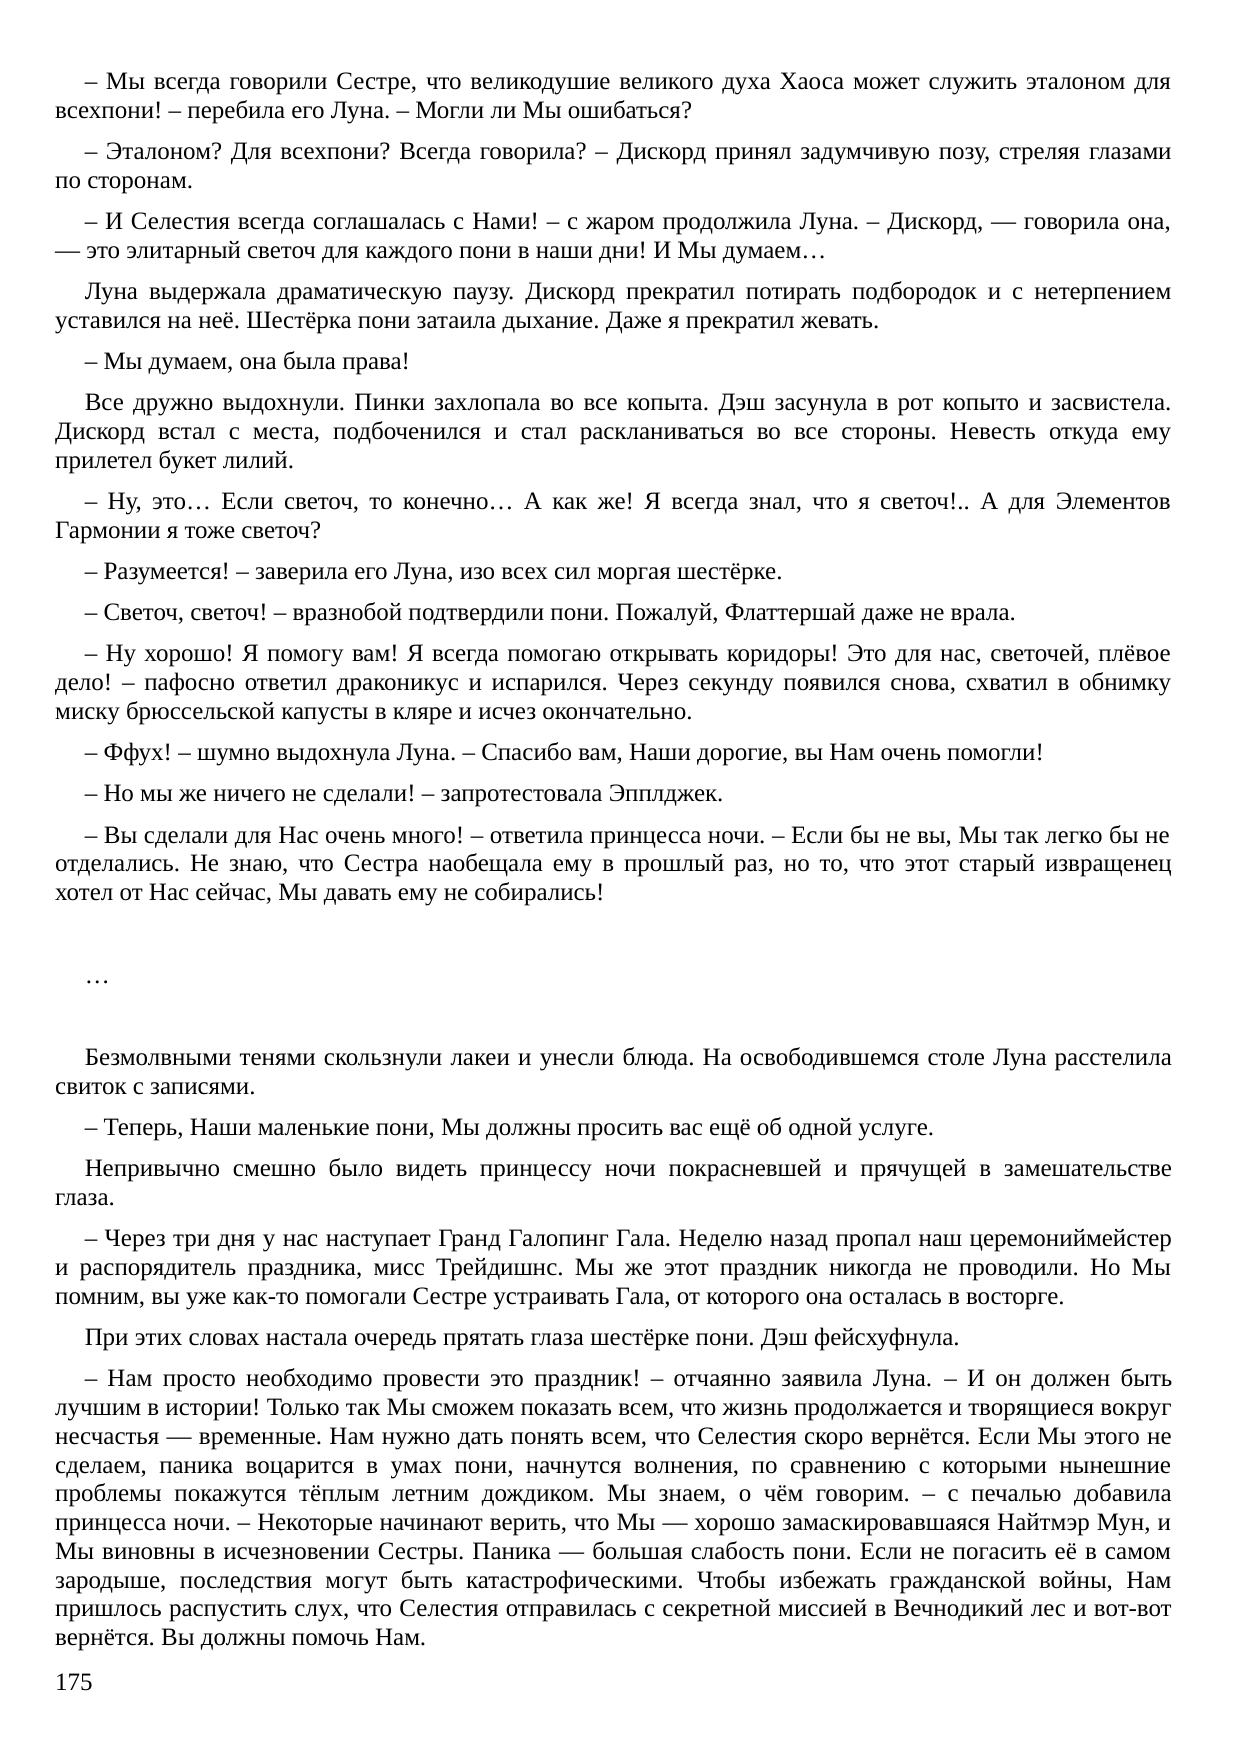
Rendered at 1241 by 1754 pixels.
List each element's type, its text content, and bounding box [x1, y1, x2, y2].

text – Эталоном? Для всехпони? Всегда говорила? – Дискорд принял задумчивую позу, стреляя глазами по сторонам. [55, 136, 1173, 193]
text – Теперь, Наши маленькие пони, Мы должны просить вас ещё об одной услуге. [55, 1112, 1173, 1141]
text – Вы сделали для Нас очень много! – ответила принцесса ночи. – Если бы не вы, Мы так легко бы не отделались. Не знаю, что Сестра наобещала ему в прошлый раз, но то, что этот старый извращенец хотел от Нас сейчас, Мы давать ему не собирались! [55, 820, 1173, 906]
text Безмолвными тенями скользнули лакеи и унесли блюда. На освободившемся столе Луна расстелила свиток с записями. [55, 1042, 1173, 1100]
text … [55, 960, 1173, 988]
text – Мы думаем, она была права! [55, 346, 1173, 375]
text – Светоч, светоч! – вразнобой подтвердили пони. Пожалуй, Флаттершай даже не врала. [55, 597, 1173, 626]
text – И Селестия всегда соглашалась с Нами! – с жаром продолжила Луна. – Дискорд, — говорила она, — это элитарный светоч для каждого пони в наши дни! И Мы думаем… [55, 206, 1173, 263]
text При этих словах настала очередь прятать глаза шестёрке пони. Дэш фейсхуфнула. [55, 1322, 1173, 1351]
text – Ффух! – шумно выдохнула Луна. – Спасибо вам, Наши дорогие, вы Нам очень помогли! [55, 737, 1173, 766]
text Все дружно выдохнули. Пинки захлопала во все копыта. Дэш засунула в рот копыто и засвистела. Дискорд встал с места, подбоченился и стал раскланиваться во все стороны. Невесть откуда ему прилетел букет лилий. [55, 387, 1173, 473]
text – Ну, это… Если светоч, то конечно… А как же! Я всегда знал, что я светоч!.. А для Элементов Гармонии я тоже светоч? [55, 486, 1173, 543]
text – Мы всегда говорили Сестре, что великодушие великого духа Хаоса может служить эталоном для всехпони! – перебила его Луна. – Могли ли Мы ошибаться? [55, 66, 1173, 123]
text – Через три дня у нас наступает Гранд Галопинг Гала. Неделю назад пропал наш церемониймейстер и распорядитель праздника, мисс Трейдишнс. Мы же этот праздник никогда не проводили. Но Мы помним, вы уже как-то помогали Сестре устраивать Гала, от которого она осталась в восторге. [55, 1223, 1173, 1310]
text – Ну хорошо! Я помогу вам! Я всегда помогаю открывать коридоры! Это для нас, светочей, плёвое дело! – пафосно ответил драконикус и испарился. Через секунду появился снова, схватил в обнимку миску брюссельской капусты в кляре и исчез окончательно. [55, 638, 1173, 725]
text – Нам просто необходимо провести это праздник! – отчаянно заявила Луна. – И он должен быть лучшим в истории! Только так Мы сможем показать всем, что жизнь продолжается и творящиеся вокруг несчастья — временные. Нам нужно дать понять всем, что Селестия скоро вернётся. Если Мы этого не сделаем, паника воцарится в умах пони, начнутся волнения, по сравнению с которыми нынешние проблемы покажутся тёплым летним дождиком. Мы знаем, о чём говорим. – с печалью добавила принцесса ночи. – Некоторые начинают верить, что Мы — хорошо замаскировавшаяся Найтмэр Мун, и Мы виновны в исчезновении Сестры. Паника — большая слабость пони. Если не погасить её в самом зародыше, последствия могут быть катастрофическими. Чтобы избежать гражданской войны, Нам пришлось распустить слух, что Селестия отправилась с секретной миссией в Вечнодикий лес и вот-вот вернётся. Вы должны помочь Нам. [55, 1363, 1173, 1651]
text – Но мы же ничего не сделали! – запротестовала Эпплджек. [55, 778, 1173, 807]
text Непривычно смешно было видеть принцессу ночи покрасневшей и прячущей в замешательстве глаза. [55, 1153, 1173, 1211]
text – Разумеется! – заверила его Луна, изо всех сил моргая шестёрке. [55, 556, 1173, 585]
text Луна выдержала драматическую паузу. Дискорд прекратил потирать подбородок и с нетерпением уставился на неё. Шестёрка пони затаила дыхание. Даже я прекратил жевать. [55, 276, 1173, 333]
